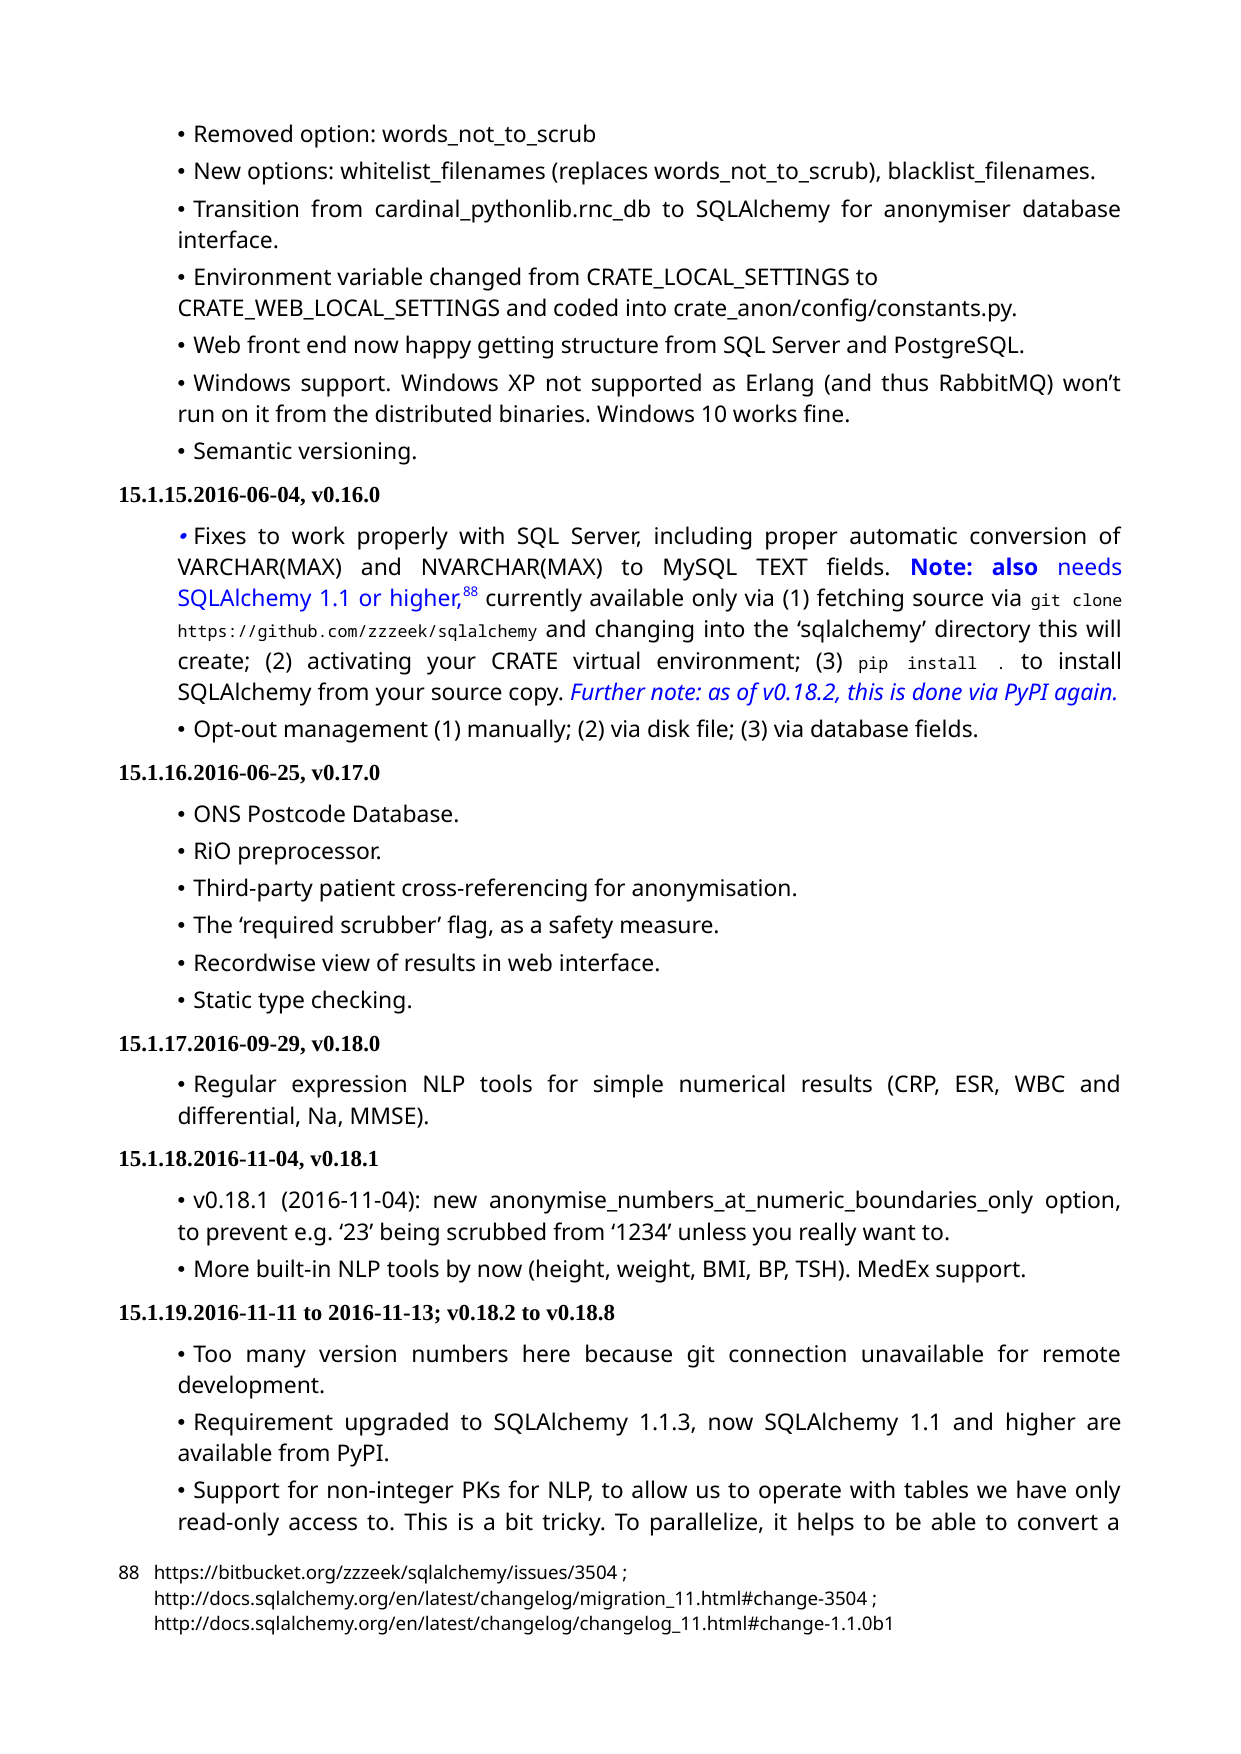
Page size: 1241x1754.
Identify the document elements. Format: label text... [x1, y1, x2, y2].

list Opt-out management (1) manually; (2) via disk file; (3) via database fields. [177, 713, 1122, 744]
list Support for non-integer PKs for NLP, to allow us to operate with tables we have only read-only access to. This is a bit tricky. To parallelize, it helps to be able to convert a [177, 1474, 1122, 1537]
subtitle 2016-11-04, v0.18.1 [118, 1146, 1122, 1172]
list Transition from cardinal_pythonlib.rnc_db to SQLAlchemy for anonymiser database interface. [177, 192, 1122, 255]
list Too many version numbers here because git connection unavailable for remote development. [177, 1337, 1122, 1400]
list Web front end now happy getting structure from SQL Server and PostgreSQL. [177, 329, 1122, 361]
list Recordwise view of results in web interface. [177, 947, 1122, 978]
list Static type checking. [177, 984, 1122, 1015]
list The ‘required scrubber’ flag, as a safety measure. [177, 909, 1122, 941]
list Third-party patient cross-referencing for anonymisation. [177, 872, 1122, 903]
list Removed option: words_not_to_scrub [177, 118, 1122, 149]
list RiO preprocessor. [177, 835, 1122, 866]
subtitle 2016-09-29, v0.18.0 [118, 1029, 1122, 1056]
list Fixes to work properly with SQL Server, including proper automatic conversion of VARCHAR(MAX) and NVARCHAR(MAX) to MySQL TEXT fields. Note: also needs SQLAlchemy 1.1 or higher, currently available only via (1) fetching source via git clone https://github.com/zzzeek/sqlalchemy and changing into the ‘sqlalchemy’ directory this will create; (2) activating your CRATE virtual environment; (3) pip install . to install SQLAlchemy from your source copy. Further note: as of v0.18.2, this is done via PyPI again. [177, 520, 1122, 707]
list Windows support. Windows XP not supported as Erlang (and thus RabbitMQ) won’t run on it from the distributed binaries. Windows 10 works fine. [177, 367, 1122, 429]
list v0.18.1 (2016-11-04): new anonymise_numbers_at_numeric_boundaries_only option, to prevent e.g. ‘23’ being scrubbed from ‘1234’ unless you really want to. [177, 1184, 1122, 1247]
subtitle 2016-11-11 to 2016-11-13; v0.18.2 to v0.18.8 [118, 1299, 1122, 1325]
list Environment variable changed from CRATE_LOCAL_SETTINGS to CRATE_WEB_LOCAL_SETTINGS and coded into crate_anon/config/constants.py. [177, 261, 1122, 323]
list https://bitbucket.org/zzzeek/sqlalchemy/issues/3504 ; http://docs.sqlalchemy.org/en/latest/changelog/migration_11.html#change-3504 ; http://docs.sqlalchemy.org/en/latest/changelog/changelog_11.html#change-1.1.0b1 [118, 1559, 1122, 1636]
list ONS Postcode Database. [177, 798, 1122, 829]
list Semantic versioning. [177, 435, 1122, 466]
list New options: whitelist_filenames (replaces words_not_to_scrub), blacklist_filenames. [177, 155, 1122, 187]
list Regular expression NLP tools for simple numerical results (CRP, ESR, WBC and differential, Na, MMSE). [177, 1068, 1122, 1131]
list Requirement upgraded to SQLAlchemy 1.1.3, now SQLAlchemy 1.1 and higher are available from PyPI. [177, 1406, 1122, 1468]
list More built-in NLP tools by now (height, weight, BMI, BP, TSH). MedEx support. [177, 1253, 1122, 1284]
subtitle 2016-06-25, v0.17.0 [118, 759, 1122, 785]
subtitle 2016-06-04, v0.16.0 [118, 481, 1122, 507]
